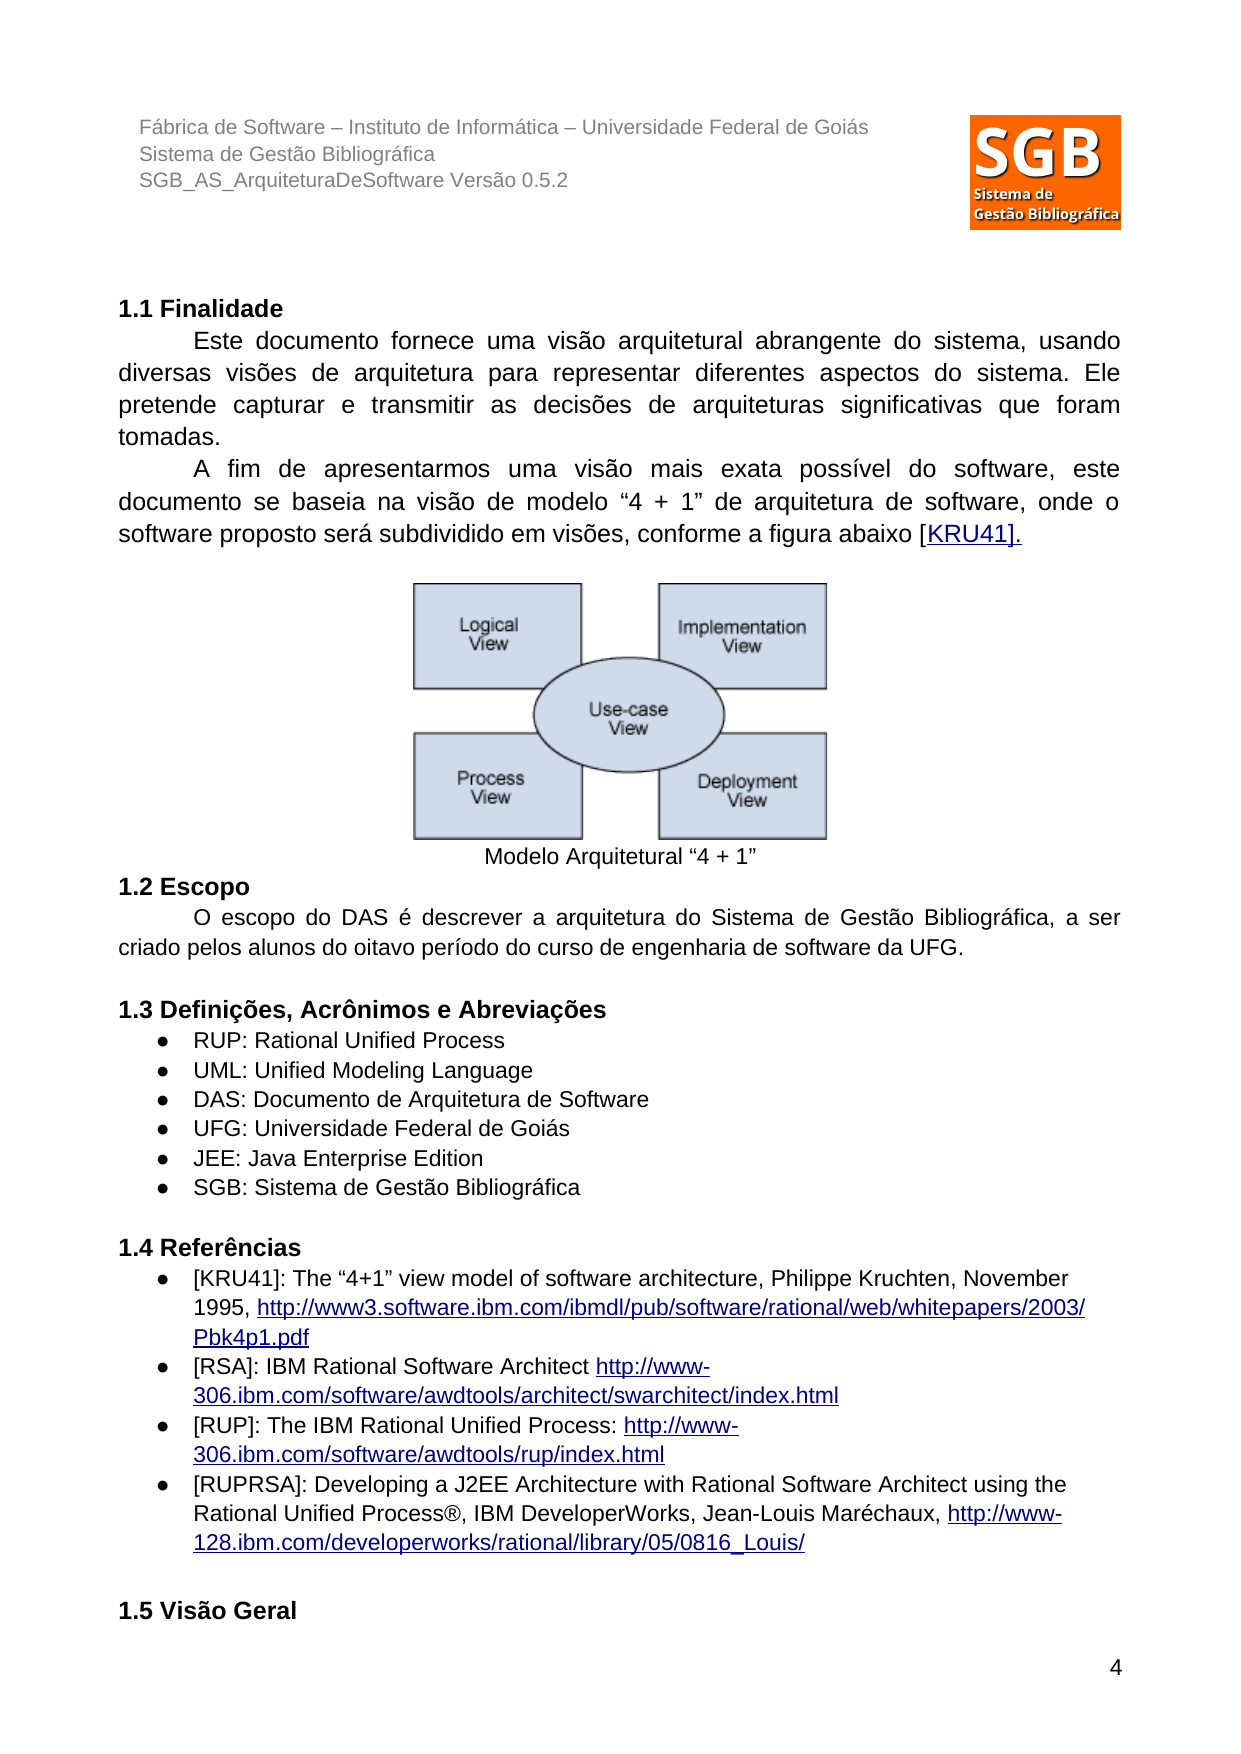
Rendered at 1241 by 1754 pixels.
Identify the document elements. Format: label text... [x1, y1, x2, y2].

list [RUPRSA]: Developing a J2EE Architecture with Rational Software Architect using the Rational Unified Process®, IBM DeveloperWorks, Jean-Louis Maréchaux, http://www-128.ibm.com/developerworks/rational/library/05/0816_Louis/ [156, 1471, 1122, 1556]
list [RUP]: The IBM Rational Unified Process: http://www-306.ibm.com/software/awdtools/rup/index.html [156, 1412, 1122, 1467]
list SGB: Sistema de Gestão Bibliográfica [156, 1175, 1122, 1200]
list UML: Unified Modeling Language [156, 1057, 1122, 1083]
subtitle 1.1 Finalidade [118, 295, 1122, 323]
subtitle 1.3 Definições, Acrônimos e Abreviações [118, 996, 1122, 1024]
list [KRU41]: The “4+1” view model of software architecture, Philippe Kruchten, November 1995, http://www3.software.ibm.com/ibmdl/pub/software/rational/web/whitepapers/2003/Pbk4p1.pdf [156, 1266, 1122, 1350]
subtitle 1.2 Escopo [118, 873, 1122, 901]
list [RSA]: IBM Rational Software Architect http://www-306.ibm.com/software/awdtools/architect/swarchitect/index.html [156, 1354, 1122, 1409]
text Modelo Arquitetural “4 + 1” [118, 843, 1122, 869]
picture [970, 115, 1122, 230]
list DAS: Documento de Arquitetura de Software [156, 1087, 1122, 1112]
list RUP: Rational Unified Process [156, 1028, 1122, 1053]
list UFG: Universidade Federal de Goiás [156, 1116, 1122, 1142]
subtitle 1.4 Referências [118, 1233, 1122, 1261]
text Este documento fornece uma visão arquitetural abrangente do sistema, usando diversas visões de arquitetura para representar diferentes aspectos do sistema. Ele pretende capturar e transmitir as decisões de arquiteturas significativas que foram tomadas. [118, 327, 1122, 451]
picture [413, 583, 828, 840]
list JEE: Java Enterprise Edition [156, 1145, 1122, 1171]
text A fim de apresentarmos uma visão mais exata possível do software, este documento se baseia na visão de modelo “4 + 1” de arquitetura de software, onde o software proposto será subdividido em visões, conforme a figura abaixo [KRU41]. [118, 455, 1122, 547]
subtitle 1.5 Visão Geral [118, 1597, 1122, 1625]
text O escopo do DAS é descrever a arquitetura do Sistema de Gestão Bibliográfica, a ser criado pelos alunos do oitavo período do curso de engenharia de software da UFG. [118, 905, 1122, 960]
